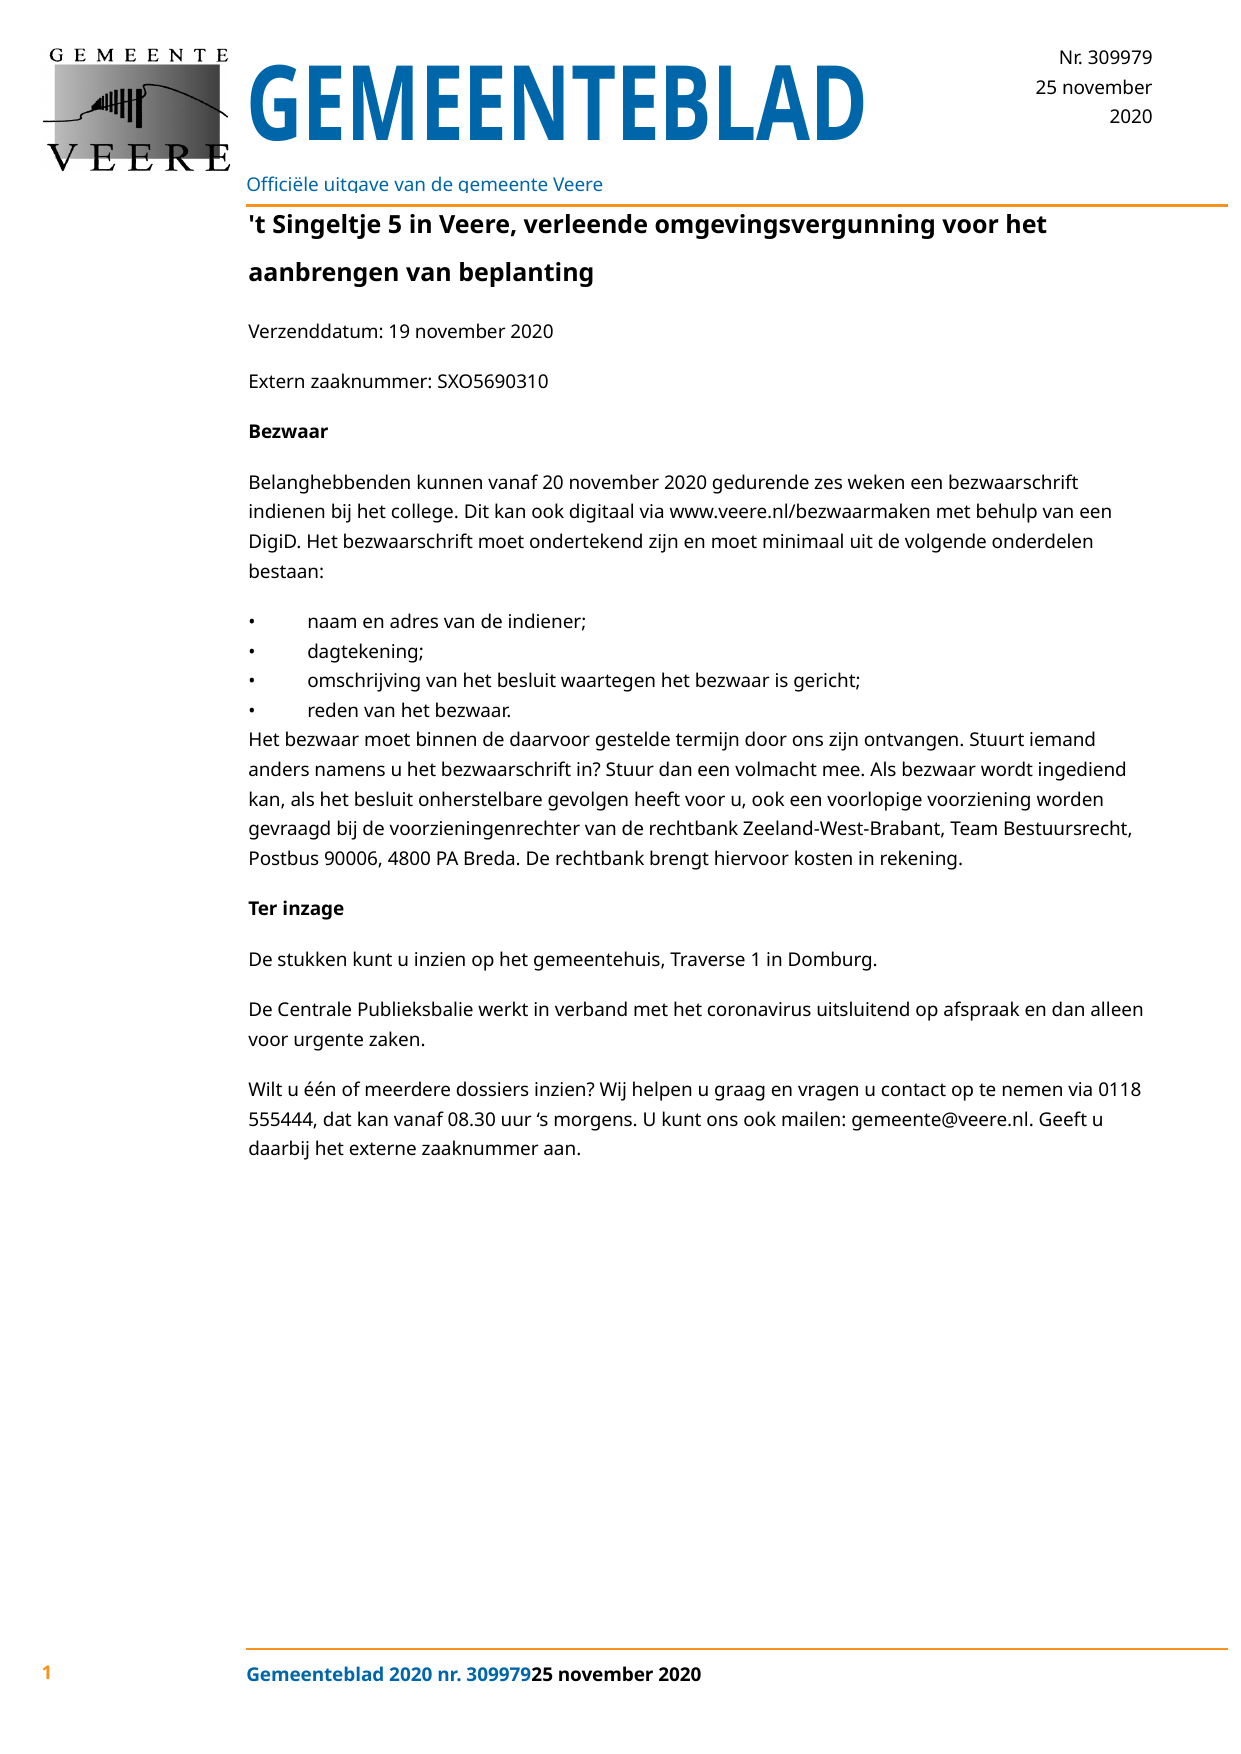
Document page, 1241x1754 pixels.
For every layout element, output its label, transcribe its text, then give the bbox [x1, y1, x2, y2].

picture [41, 47, 231, 172]
text Ter inzage [248, 895, 1152, 921]
list naam en adres van de indiener; [248, 608, 1152, 634]
text Wilt u één of meerdere dossiers inzien? Wij helpen u graag en vragen u contact op te nemen via 0118 555444, dat kan vanaf 08.30 uur ‘s morgens. U kunt ons ook mailen: gemeente@veere.nl. Geeft u daarbij het externe zaaknummer aan. [248, 1076, 1152, 1161]
text 't Singeltje 5 in Veere, verleende omgevingsvergunning voor het aanbrengen van beplanting [248, 207, 1152, 288]
text De stukken kunt u inzien op het gemeentehuis, Traverse 1 in Domburg. [248, 946, 1152, 972]
text Extern zaaknummer: SXO5690310 [248, 368, 1152, 394]
text Het bezwaar moet binnen de daarvoor gestelde termijn door ons zijn ontvangen. Stuurt iemand anders namens u het bezwaarschrift in? Stuur dan een volmacht mee. Als bezwaar wordt ingediend kan, als het besluit onherstelbare gevolgen heeft voor u, ook een voorlopige voorziening worden gevraagd bij de voorzieningenrechter van de rechtbank Zeeland-West-Brabant, Team Bestuursrecht, Postbus 90006, 4800 PA Breda. De rechtbank brengt hiervoor kosten in rekening. [248, 727, 1152, 871]
list omschrijving van het besluit waartegen het bezwaar is gericht; [248, 667, 1152, 693]
text De Centrale Publieksbalie werkt in verband met het coronavirus uitsluitend op afspraak en dan alleen voor urgente zaken. [248, 996, 1152, 1052]
list dagtekening; [248, 638, 1152, 664]
list reden van het bezwaar. [248, 697, 1152, 723]
text Belanghebbenden kunnen vanaf 20 november 2020 gedurende zes weken een bezwaarschrift indienen bij het college. Dit kan ook digitaal via www.veere.nl/bezwaarmaken met behulp van een DigiD. Het bezwaarschrift moet ondertekend zijn en moet minimaal uit de volgende onderdelen bestaan: [248, 469, 1152, 584]
text Bezwaar [248, 419, 1152, 444]
text Verzenddatum: 19 november 2020 [248, 318, 1152, 344]
